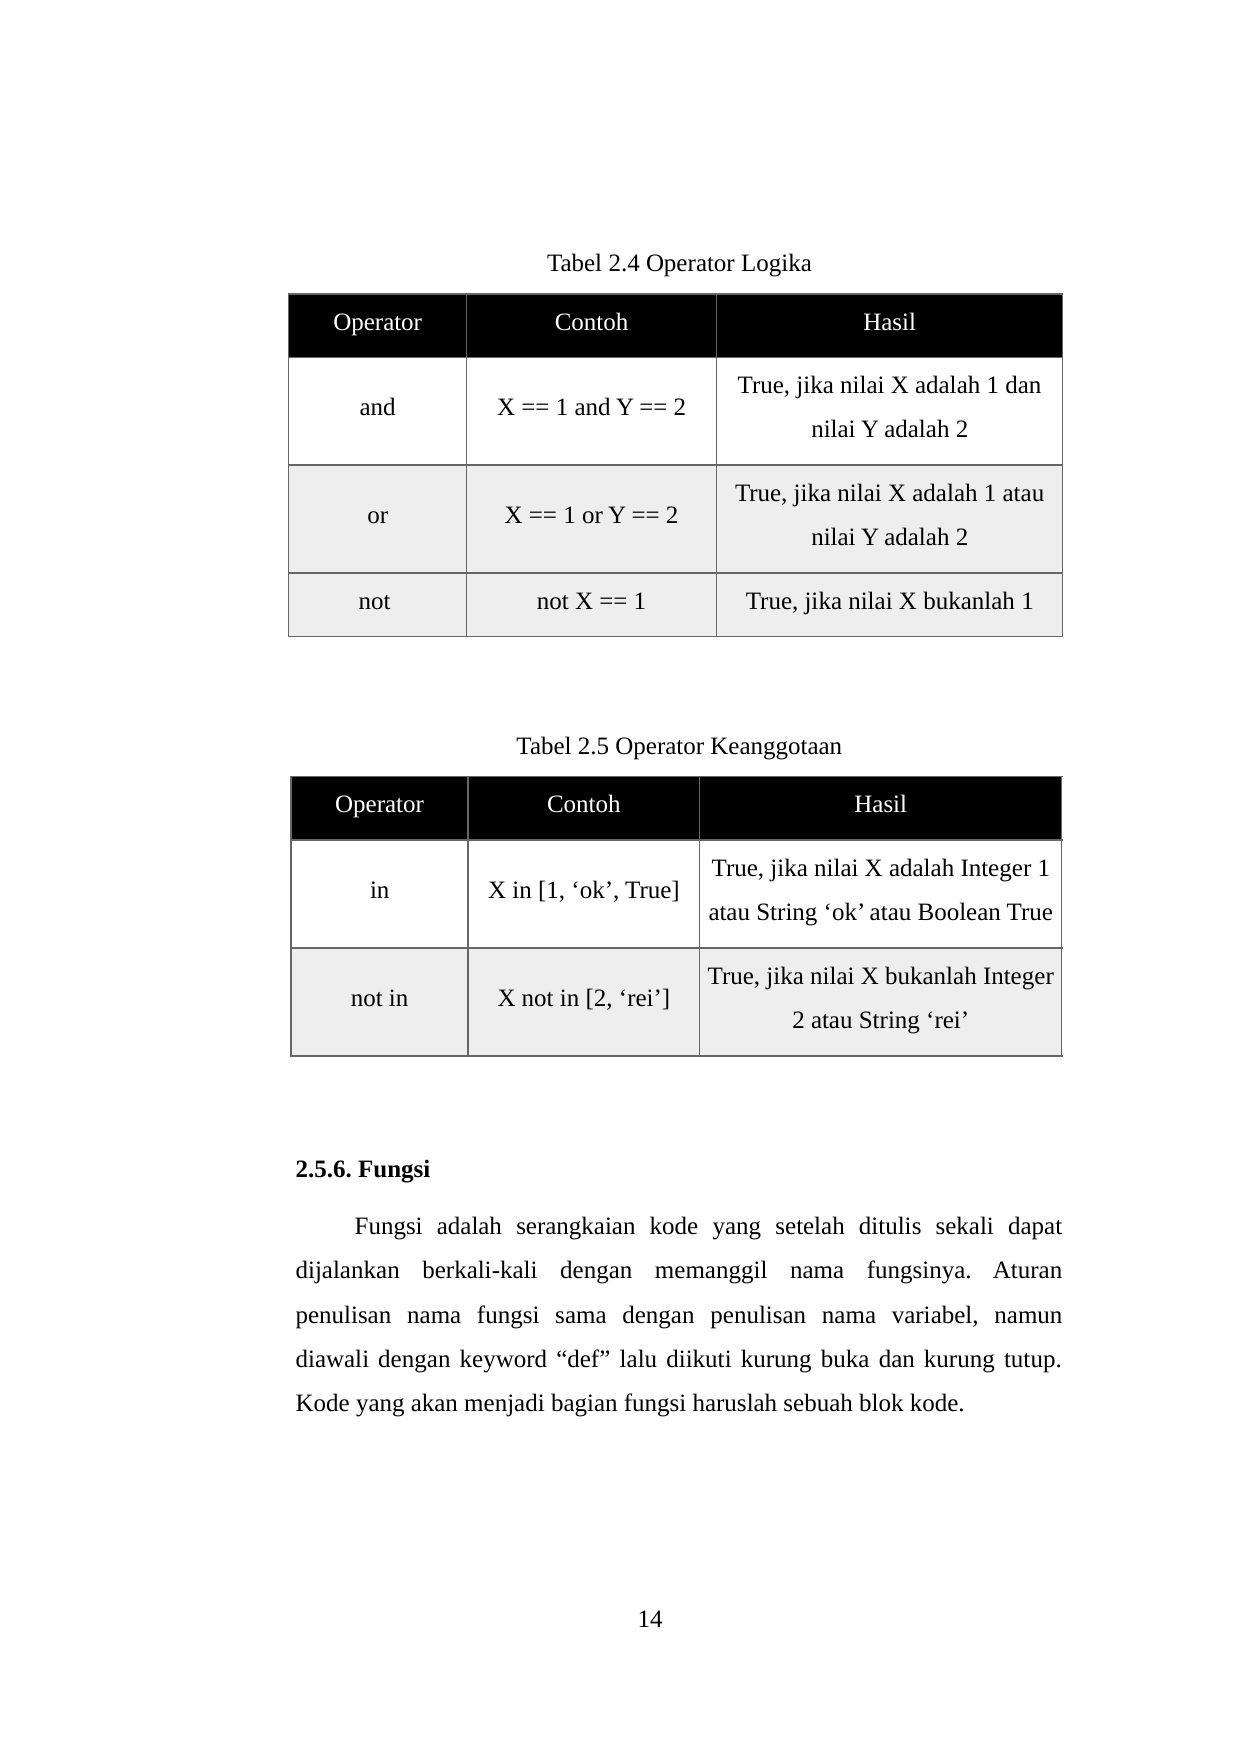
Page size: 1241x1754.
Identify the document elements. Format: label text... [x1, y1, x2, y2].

table_cell X not in [2, ‘rei’] [469, 949, 699, 1055]
table_header Operator [292, 777, 467, 839]
table_cell True, jika nilai X adalah 1 atau nilai Y adalah 2 [717, 466, 1062, 572]
table_cell not [289, 574, 466, 636]
text Fungsi adalah serangkaian kode yang setelah ditulis sekali dapat dijalankan berkali-kali dengan memanggil nama fungsinya. Aturan penulisan nama fungsi sama dengan penulisan nama variabel, namun diawali dengan keyword “def” lalu diikuti kurung buka dan kurung tutup. Kode yang akan menjadi bagian fungsi haruslah sebuah blok kode. [295, 1199, 1063, 1421]
table_header Operator [289, 295, 466, 357]
table_header Contoh [467, 295, 716, 357]
table_cell X == 1 or Y == 2 [467, 466, 716, 572]
text Tabel 2.5 Operator Keanggotaan [295, 719, 1063, 763]
table_cell not in [292, 949, 467, 1055]
table_cell True, jika nilai X adalah Integer 1 atau String ‘ok’ atau Boolean True [700, 841, 1061, 947]
table_cell or [289, 466, 466, 572]
table_cell True, jika nilai X adalah 1 dan nilai Y adalah 2 [717, 358, 1062, 464]
subtitle Fungsi [295, 1142, 1063, 1187]
table_header Hasil [717, 295, 1062, 357]
table_cell and [289, 358, 466, 464]
table_cell X == 1 and Y == 2 [467, 358, 716, 464]
table_header Contoh [469, 777, 699, 839]
text Tabel 2.4 Operator Logika [295, 236, 1063, 281]
table_cell in [292, 841, 467, 947]
table_cell not X == 1 [467, 574, 716, 636]
table_header Hasil [700, 777, 1061, 839]
table_cell True, jika nilai X bukanlah 1 [717, 574, 1062, 636]
table_cell X in [1, ‘ok’, True] [469, 841, 699, 947]
table_cell True, jika nilai X bukanlah Integer 2 atau String ‘rei’ [700, 949, 1061, 1055]
